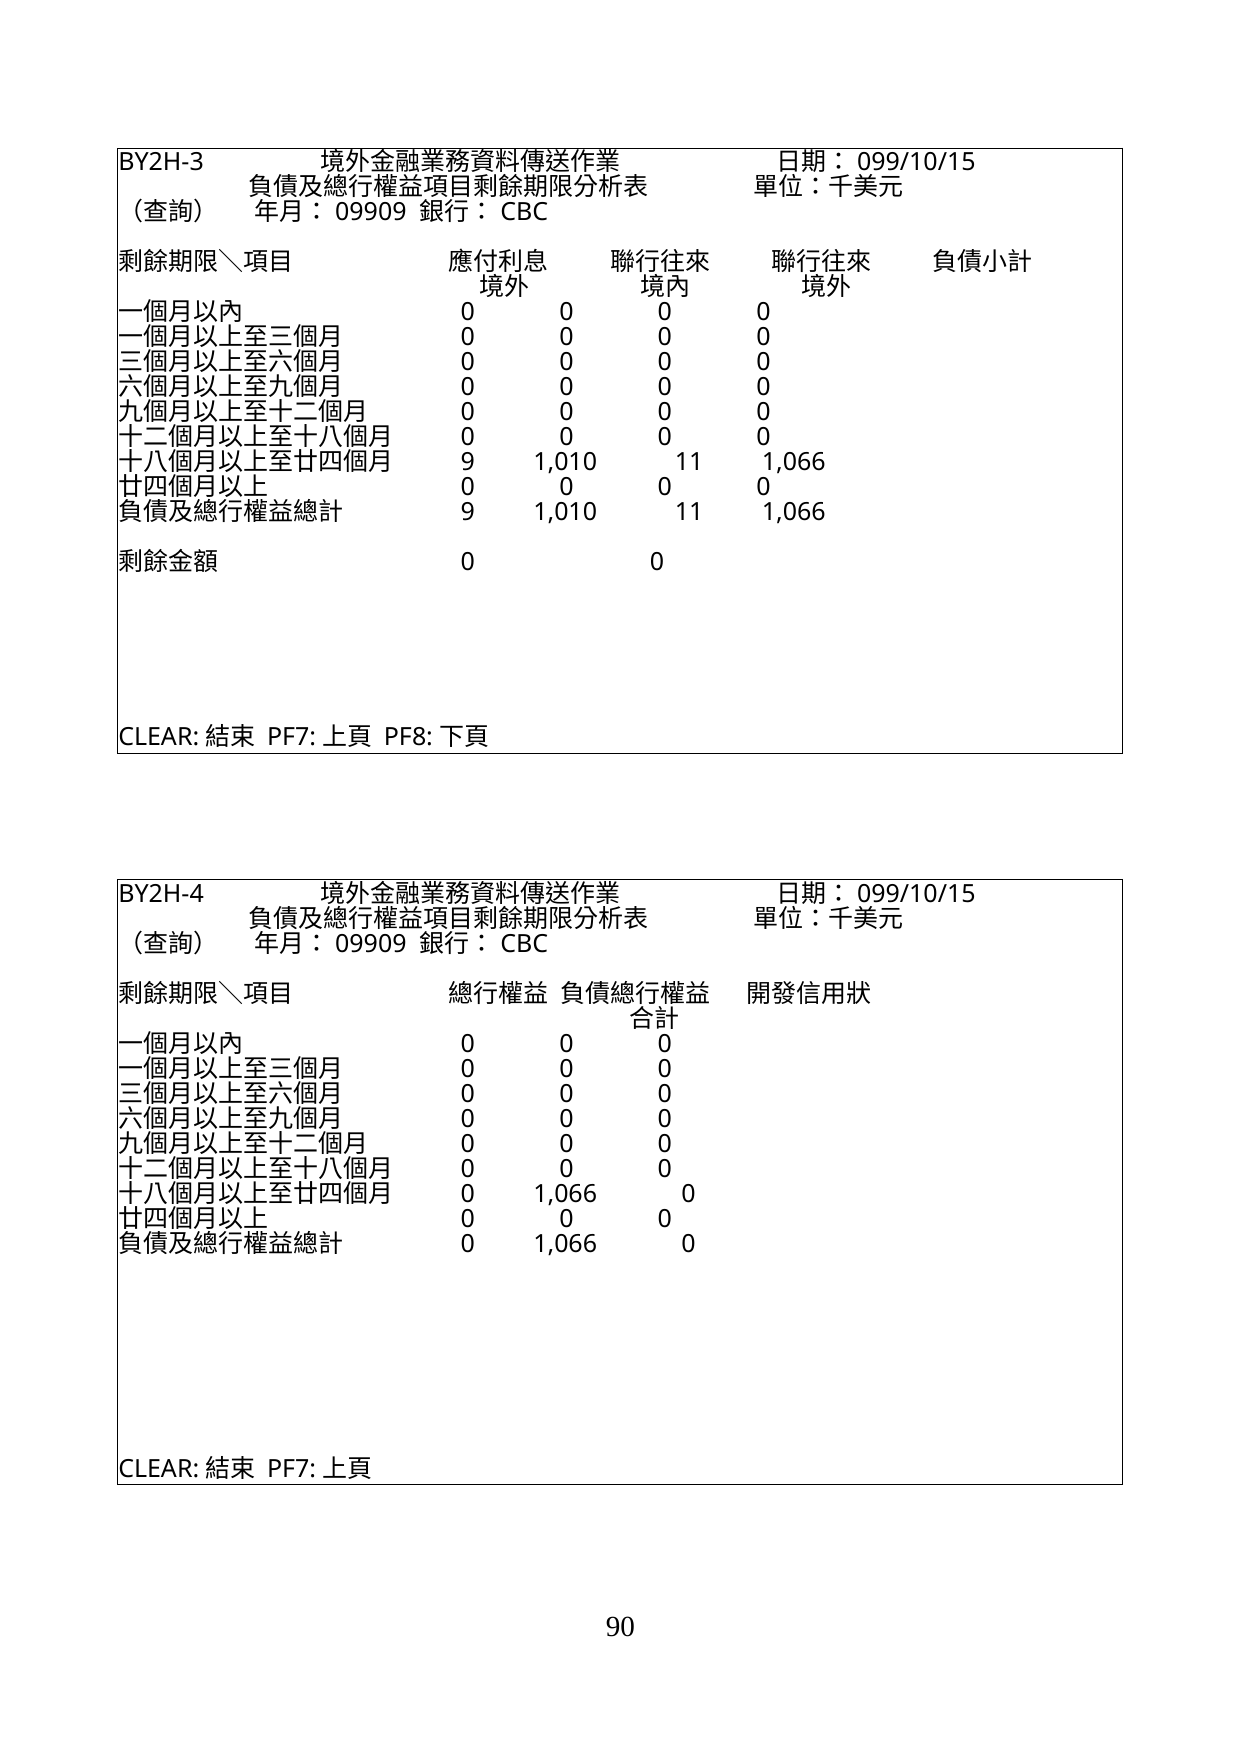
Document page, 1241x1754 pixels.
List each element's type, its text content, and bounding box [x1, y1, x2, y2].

text 十八個月以上至廿四個月 9 1,010 11 1,066 [118, 451, 1122, 476]
text 十八個月以上至廿四個月 0 1,066 0 [118, 1182, 1122, 1207]
text 六個月以上至九個月 0 0 0 0 [118, 376, 1122, 401]
text 十二個月以上至十八個月 0 0 0 [118, 1157, 1122, 1182]
text CLEAR: 結束 PF7: 上頁 PF8: 下頁 [118, 723, 1122, 753]
text BY2H-3 境外金融業務資料傳送作業 日期： 099/10/15 [118, 149, 1122, 176]
text 三個月以上至六個月 0 0 0 [118, 1082, 1122, 1107]
text 負債及總行權益項目剩餘期限分析表 單位：千美元 [118, 176, 1122, 201]
text 合計 [118, 1007, 1122, 1032]
text 境外 境內 境外 [118, 276, 1122, 301]
text 十二個月以上至十八個月 0 0 0 0 [118, 426, 1122, 451]
text 三個月以上至六個月 0 0 0 0 [118, 351, 1122, 376]
text 剩餘期限＼項目 總行權益 負債總行權益 開發信用狀 [118, 982, 1122, 1007]
text 一個月以內 0 0 0 0 [118, 301, 1122, 326]
text 一個月以上至三個月 0 0 0 0 [118, 326, 1122, 351]
text 一個月以內 0 0 0 [118, 1032, 1122, 1057]
text 一個月以上至三個月 0 0 0 [118, 1057, 1122, 1082]
text 剩餘金額 0 0 [118, 551, 1122, 576]
text 負債及總行權益項目剩餘期限分析表 單位：千美元 [118, 907, 1122, 932]
text 六個月以上至九個月 0 0 0 [118, 1107, 1122, 1132]
text 九個月以上至十二個月 0 0 0 0 [118, 401, 1122, 426]
text BY2H-4 境外金融業務資料傳送作業 日期： 099/10/15 [118, 880, 1122, 907]
text （查詢） 年月： 09909 銀行： CBC [118, 932, 1122, 957]
text 廿四個月以上 0 0 0 0 [118, 476, 1122, 501]
text 九個月以上至十二個月 0 0 0 [118, 1132, 1122, 1157]
text CLEAR: 結束 PF7: 上頁 [118, 1454, 1122, 1484]
text 負債及總行權益總計 9 1,010 11 1,066 [118, 501, 1122, 526]
text 廿四個月以上 0 0 0 [118, 1207, 1122, 1232]
text 剩餘期限＼項目 應付利息 聯行往來 聯行往來 負債小計 [118, 251, 1122, 276]
text （查詢） 年月： 09909 銀行： CBC [118, 201, 1122, 226]
text 負債及總行權益總計 0 1,066 0 [118, 1232, 1122, 1257]
